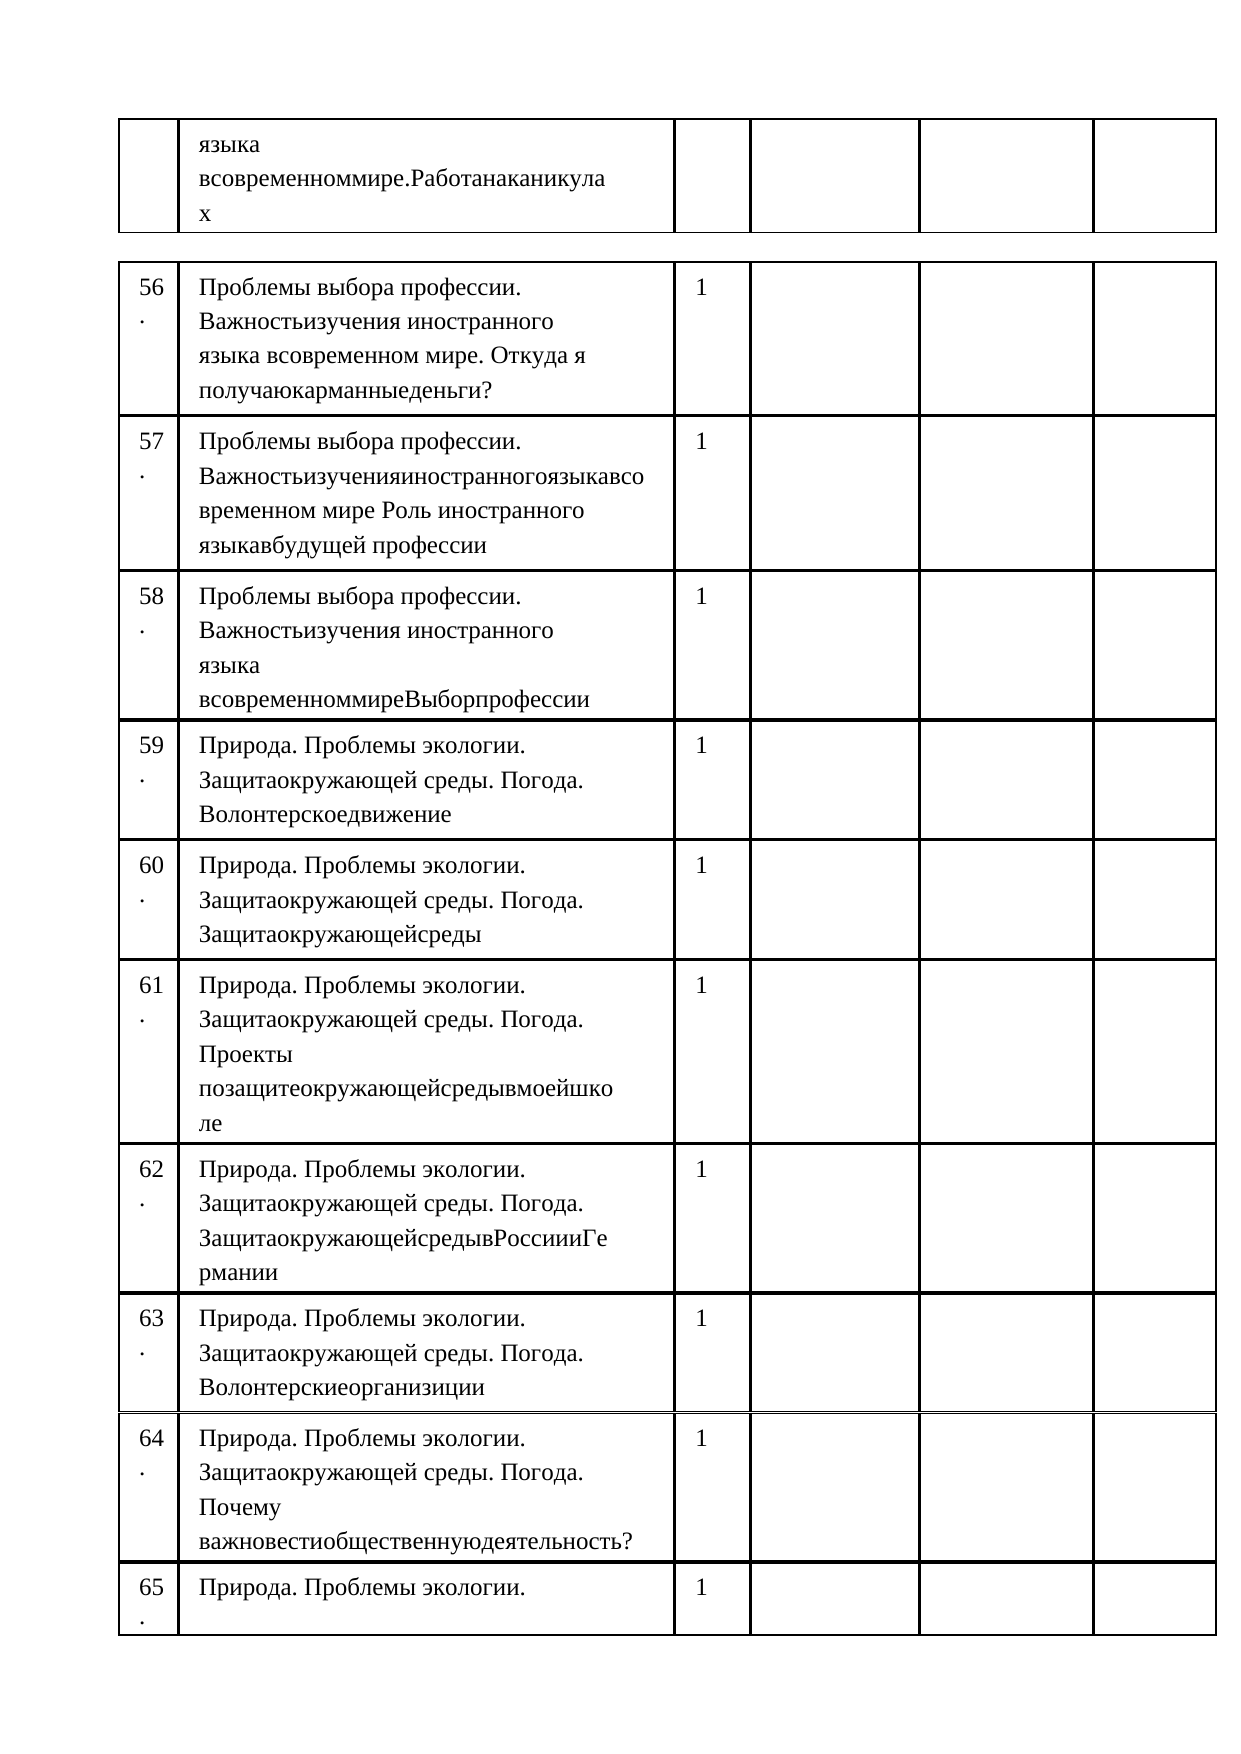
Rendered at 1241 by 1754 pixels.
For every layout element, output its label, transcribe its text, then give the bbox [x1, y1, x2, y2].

table_cell [752, 1295, 918, 1411]
table_cell 1 [676, 1295, 749, 1411]
table_cell [752, 1564, 918, 1634]
table_cell Природа. Проблемы экологии. Защитаокружающей среды. Погода. Защитаокружающейсреды [180, 841, 673, 958]
table_cell [1095, 120, 1215, 232]
table_cell 64. [120, 1414, 177, 1560]
table_cell 1 [676, 1414, 749, 1560]
table_cell Природа. Проблемы экологии. Защитаокружающей среды. Погода. Волонтерскоедвижение [180, 722, 673, 838]
table_cell [921, 417, 1092, 569]
table_cell 62. [120, 1145, 177, 1291]
table_header Проблемы выбора профессии. Важностьизучения иностранного языка всовременном мире. Откуда я получаюкарманныеденьги? [180, 263, 673, 414]
table_cell 1 [676, 722, 749, 838]
table_header 56. [120, 263, 177, 414]
table_cell 61. [120, 961, 177, 1142]
table_cell [1095, 1295, 1215, 1411]
table_cell 1 [676, 1145, 749, 1291]
table_cell 58. [120, 572, 177, 718]
table_cell Природа. Проблемы экологии. [180, 1564, 673, 1634]
table_cell [921, 841, 1092, 958]
table_cell Природа. Проблемы экологии. Защитаокружающей среды. Погода. ЗащитаокружающейсредывРоссиииГермании [180, 1145, 673, 1291]
table_cell [676, 120, 749, 232]
table_cell 65. [120, 1564, 177, 1634]
table_cell [921, 1295, 1092, 1411]
table_cell [752, 961, 918, 1142]
table_cell [752, 841, 918, 958]
table_cell [120, 120, 177, 232]
table_cell 1 [676, 961, 749, 1142]
table_cell [1095, 1145, 1215, 1291]
table_cell [921, 572, 1092, 718]
table_cell [752, 722, 918, 838]
table_cell [1095, 1564, 1215, 1634]
table_cell Проблемы выбора профессии. Важностьизученияиностранногоязыкавсовременном мире Роль иностранного языкавбудущей профессии [180, 417, 673, 569]
table_cell [752, 1414, 918, 1560]
table_cell [1095, 572, 1215, 718]
table_cell [921, 1414, 1092, 1560]
table_header [1095, 263, 1215, 414]
table_cell Природа. Проблемы экологии. Защитаокружающей среды. Погода. Волонтерскиеорганизиции [180, 1295, 673, 1411]
table_cell [1095, 722, 1215, 838]
table_cell 60. [120, 841, 177, 958]
table_header [752, 263, 918, 414]
table_cell Природа. Проблемы экологии. Защитаокружающей среды. Погода. Почему важновестиобщественнуюдеятельность? [180, 1414, 673, 1560]
table_cell [1095, 417, 1215, 569]
table_cell [1095, 961, 1215, 1142]
table_cell [752, 572, 918, 718]
table_cell Проблемы выбора профессии. Важностьизучения иностранного языка всовременноммиреВыборпрофессии [180, 572, 673, 718]
table_cell [921, 722, 1092, 838]
table_cell 63. [120, 1295, 177, 1411]
table_cell 1 [676, 417, 749, 569]
table_cell [921, 1145, 1092, 1291]
table_cell 1 [676, 1564, 749, 1634]
table_cell 59. [120, 722, 177, 838]
table_cell [921, 961, 1092, 1142]
table_cell [752, 120, 918, 232]
table_header 1 [676, 263, 749, 414]
table_cell 1 [676, 572, 749, 718]
table_cell 57. [120, 417, 177, 569]
table_cell [1095, 841, 1215, 958]
table_header [921, 263, 1092, 414]
table_cell [752, 1145, 918, 1291]
table_cell [921, 1564, 1092, 1634]
table_cell [752, 417, 918, 569]
table_cell [1095, 1414, 1215, 1560]
table_cell Природа. Проблемы экологии. Защитаокружающей среды. Погода. Проекты позащитеокружающейсредывмоейшколе [180, 961, 673, 1142]
table_cell языка всовременноммире.Работанаканикулах [180, 120, 673, 232]
table_cell 1 [676, 841, 749, 958]
table_cell [921, 120, 1092, 232]
